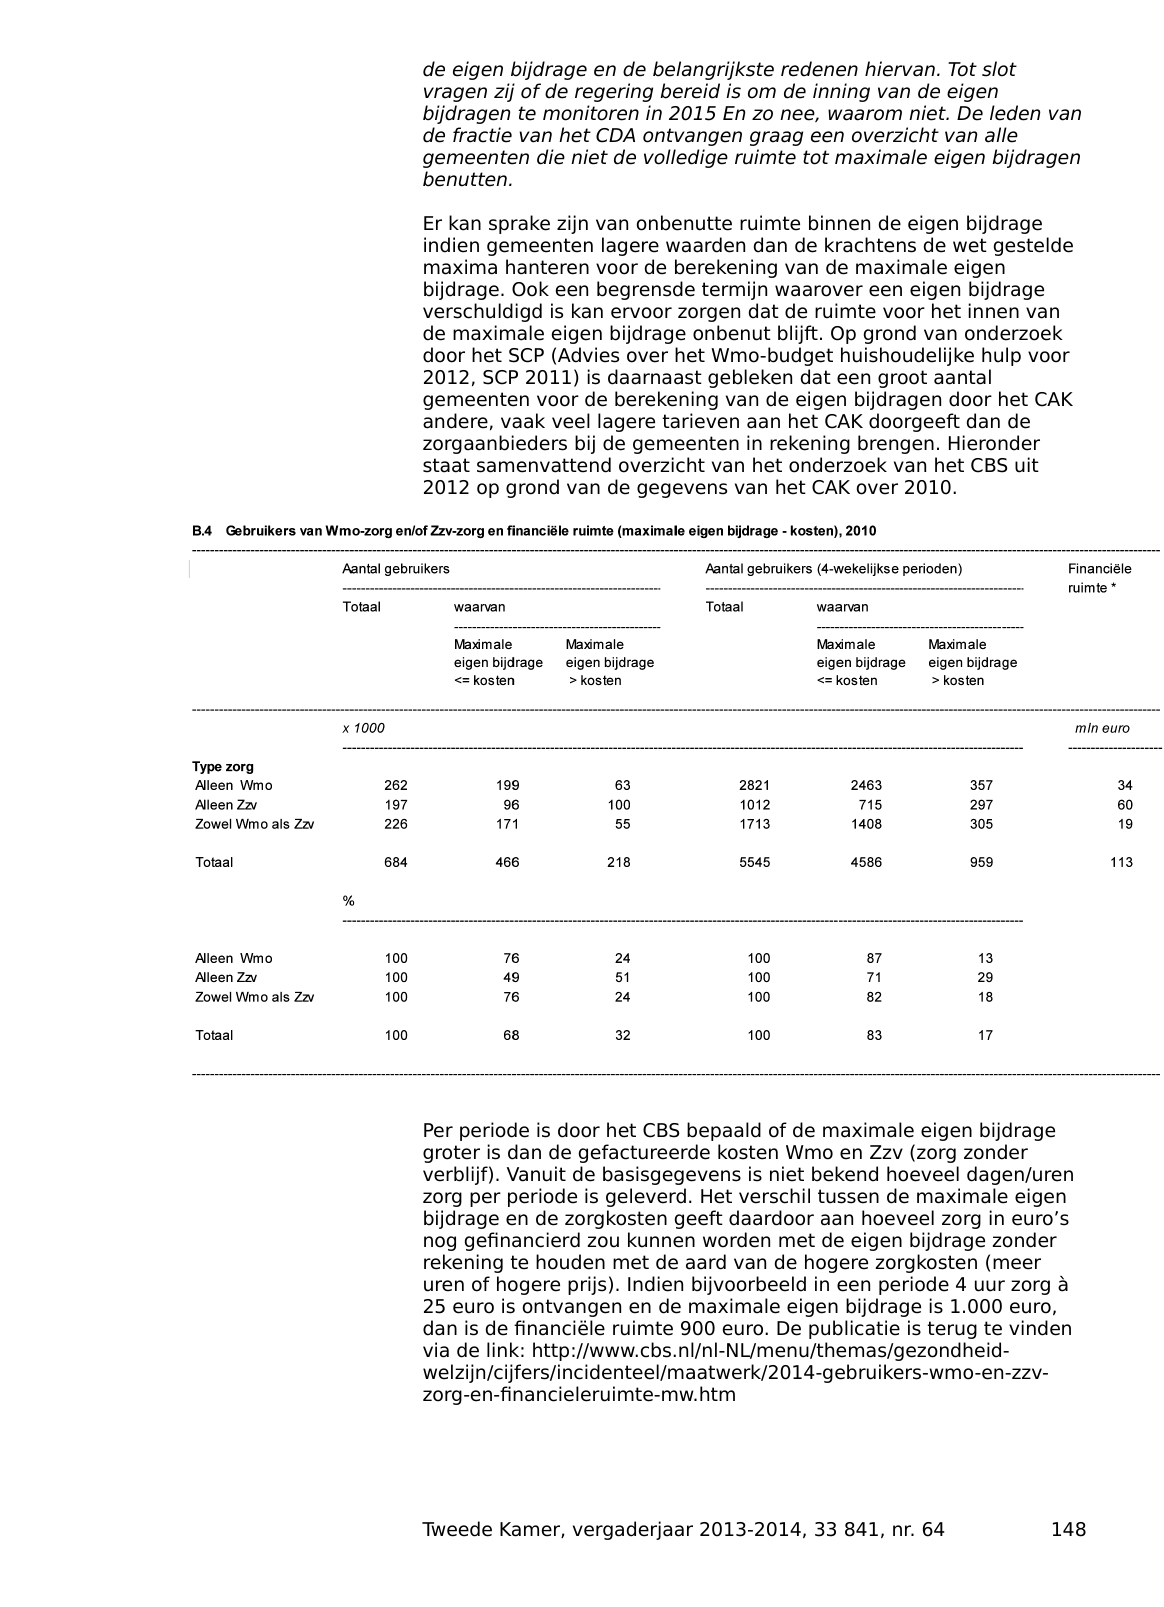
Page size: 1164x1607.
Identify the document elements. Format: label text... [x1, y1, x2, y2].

picture [188, 521, 1164, 1077]
text Per periode is door het CBS bepaald of de maximale eigen bijdrage groter is dan de gefactureerde kosten Wmo en Zzv (zorg zonder verblijf). Vanuit de basisgegevens is niet bekend hoeveel dagen/uren zorg per periode is geleverd. Het verschil tussen de maximale eigen bijdrage en de zorgkosten geeft daardoor aan hoeveel zorg in euro’s nog gefinancierd zou kunnen worden met de eigen bijdrage zonder rekening te houden met de aard van de hogere zorgkosten (meer uren of hogere prijs). Indien bijvoorbeeld in een periode 4 uur zorg à 25 euro is ontvangen en de maximale eigen bijdrage is 1.000 euro, dan is de financiële ruimte 900 euro. De publicatie is terug te vinden [422, 1120, 1087, 1340]
text via de link: http://www.cbs.nl/nl-NL/menu/themas/gezondheid-welzijn/cijfers/incidenteel/maatwerk/2014-gebruikers-wmo-en-zzv-zorg-en-financieleruimte-mw.htm [422, 1340, 1087, 1406]
text Er kan sprake zijn van onbenutte ruimte binnen de eigen bijdrage indien gemeenten lagere waarden dan de krachtens de wet gestelde maxima hanteren voor de berekening van de maximale eigen bijdrage. Ook een begrensde termijn waarover een eigen bijdrage verschuldigd is kan ervoor zorgen dat de ruimte voor het innen van de maximale eigen bijdrage onbenut blijft. Op grond van onderzoek door het SCP (Advies over het Wmo-budget huishoudelijke hulp voor 2012, SCP 2011) is daarnaast gebleken dat een groot aantal gemeenten voor de berekening van de eigen bijdragen door het CAK andere, vaak veel lagere tarieven aan het CAK doorgeeft dan de zorgaanbieders bij de gemeenten in rekening brengen. Hieronder staat samenvattend overzicht van het onderzoek van het CBS uit 2012 op grond van de gegevens van het CAK over 2010. [422, 213, 1087, 499]
text de eigen bijdrage en de belangrijkste redenen hiervan. Tot slot vragen zij of de regering bereid is om de inning van de eigen bijdragen te monitoren in 2015 En zo nee, waarom niet. De leden van de fractie van het CDA ontvangen graag een overzicht van alle gemeenten die niet de volledige ruimte tot maximale eigen bijdragen benutten. [422, 59, 1087, 191]
